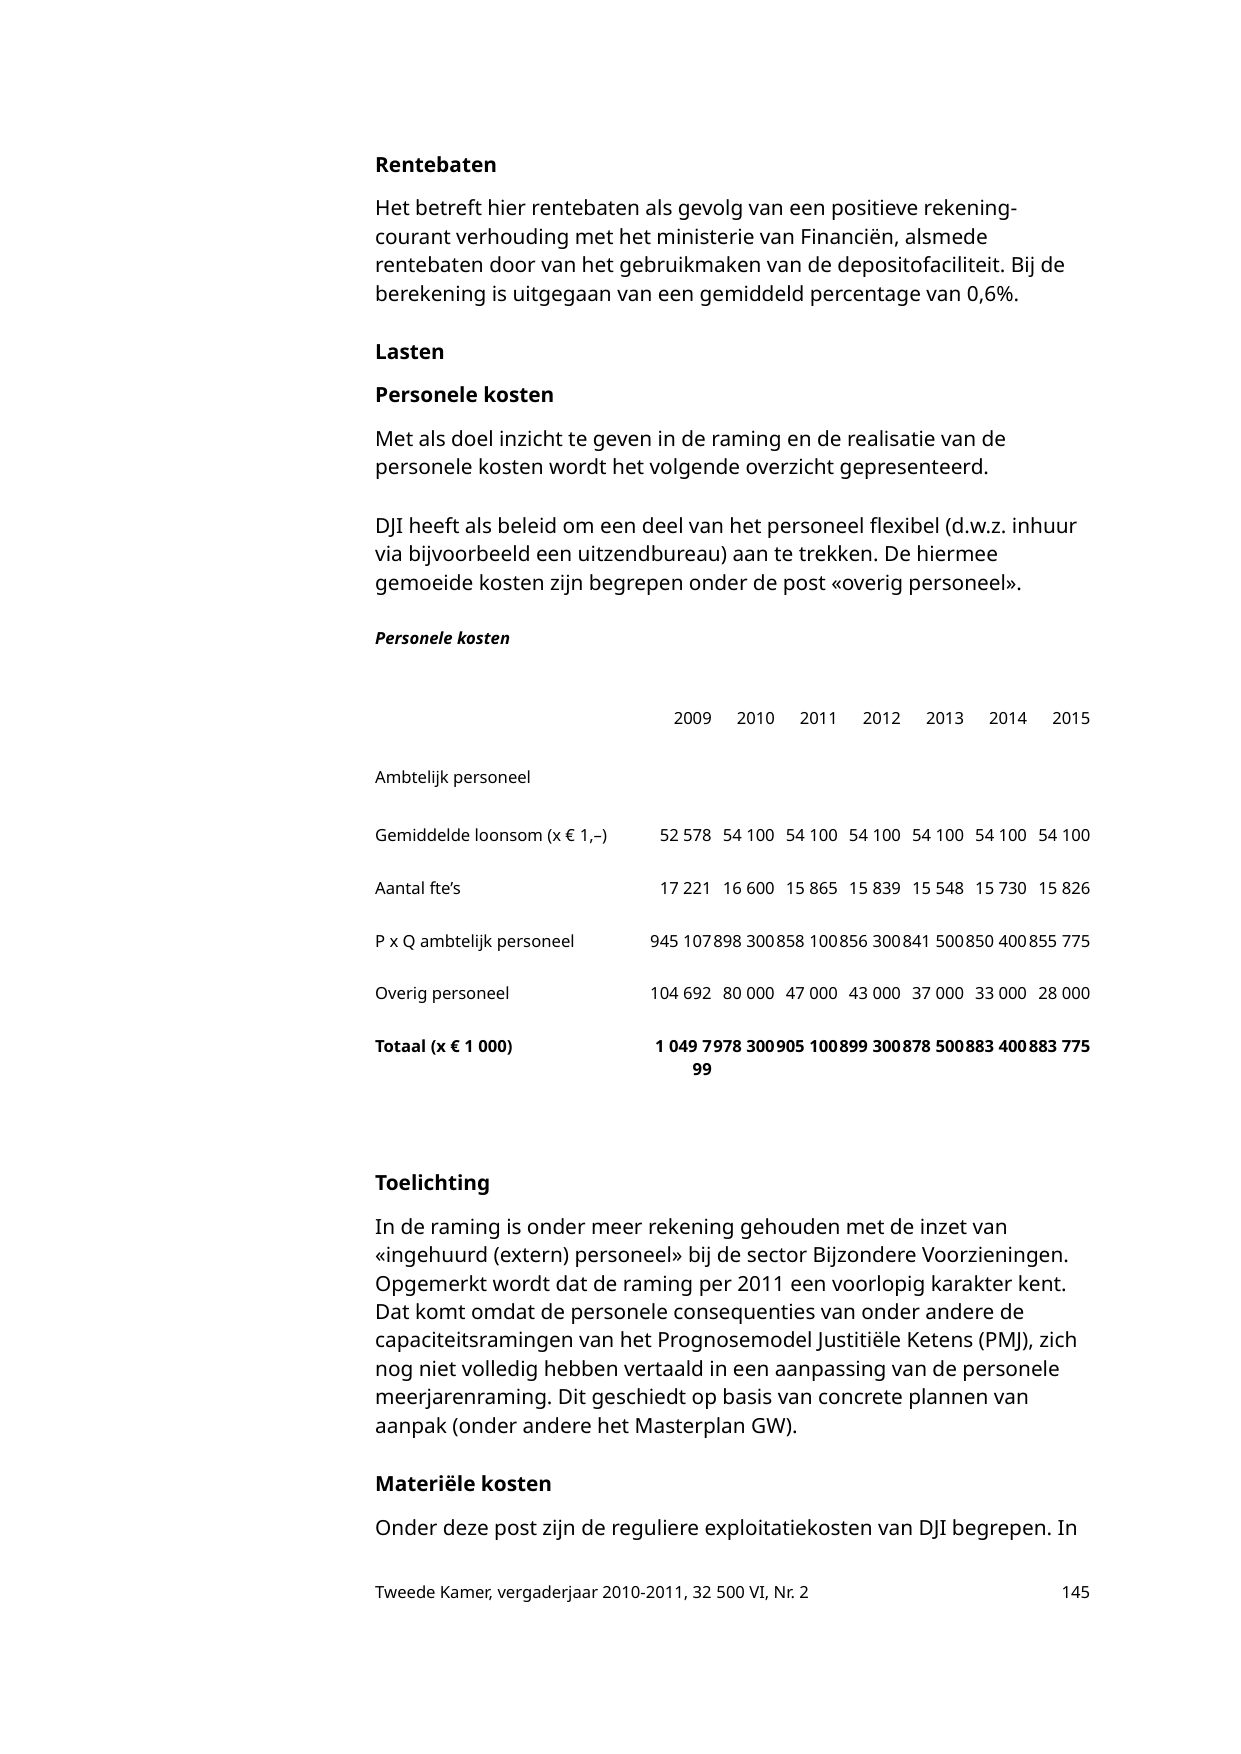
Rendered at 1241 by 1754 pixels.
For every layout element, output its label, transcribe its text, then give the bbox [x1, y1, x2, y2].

table_cell 841 500 [901, 929, 964, 982]
table_cell [711, 765, 774, 824]
table_cell 856 300 [838, 929, 901, 982]
table_cell 54 100 [775, 824, 838, 876]
table_cell 978 300 [711, 1035, 774, 1110]
table_cell 33 000 [964, 982, 1027, 1034]
text Rentebaten [375, 150, 1090, 178]
text Onder deze post zijn de reguliere exploitatiekosten van DJI begrepen. In [375, 1513, 1090, 1541]
text Personele kosten [375, 626, 1090, 649]
table_cell 54 100 [838, 824, 901, 876]
table_cell 43 000 [838, 982, 901, 1034]
table_cell [775, 765, 838, 824]
table_cell 15 839 [838, 876, 901, 929]
table_cell 28 000 [1027, 982, 1090, 1034]
table_cell Totaal (x € 1 000) [375, 1035, 648, 1110]
text Het betreft hier rentebaten als gevolg van een positieve rekening-courant verhouding met het ministerie van Financiën, alsmede rentebaten door van het gebruikmaken van de depositofaciliteit. Bij de berekening is uitgegaan van een gemiddeld percentage van 0,6%. [375, 193, 1090, 307]
table_cell 37 000 [901, 982, 964, 1034]
table_cell 80 000 [711, 982, 774, 1034]
table_cell 54 100 [1027, 824, 1090, 876]
table_header 2015 [1027, 707, 1090, 765]
table_cell [964, 765, 1027, 824]
table_cell 15 548 [901, 876, 964, 929]
table_cell 878 500 [901, 1035, 964, 1110]
table_cell [648, 765, 711, 824]
table_header [375, 707, 648, 765]
table_cell 945 107 [648, 929, 711, 982]
table_cell 15 865 [775, 876, 838, 929]
table_cell 899 300 [838, 1035, 901, 1110]
table_header 2010 [711, 707, 774, 765]
table_cell 54 100 [901, 824, 964, 876]
table_cell Aantal fte’s [375, 876, 648, 929]
text Materiële kosten [375, 1469, 1090, 1498]
table_cell 54 100 [964, 824, 1027, 876]
table_cell [838, 765, 901, 824]
table_cell 15 826 [1027, 876, 1090, 929]
table_cell [1027, 765, 1090, 824]
table_header 2013 [901, 707, 964, 765]
table_cell 47 000 [775, 982, 838, 1034]
table_cell 52 578 [648, 824, 711, 876]
table_cell 1 049 799 [648, 1035, 711, 1110]
table_cell 16 600 [711, 876, 774, 929]
table_header 2011 [775, 707, 838, 765]
text Lasten [375, 337, 1090, 366]
table_cell 883 400 [964, 1035, 1027, 1110]
table_cell 54 100 [711, 824, 774, 876]
table_cell 883 775 [1027, 1035, 1090, 1110]
table_cell 850 400 [964, 929, 1027, 982]
table_cell 855 775 [1027, 929, 1090, 982]
text Met als doel inzicht te geven in de raming en de realisatie van de personele kosten wordt het volgende overzicht gepresenteerd. [375, 424, 1090, 481]
table_cell [901, 765, 964, 824]
text In de raming is onder meer rekening gehouden met de inzet van «ingehuurd (extern) personeel» bij de sector Bijzondere Voorzieningen. Opgemerkt wordt dat de raming per 2011 een voorlopig karakter kent. Dat komt omdat de personele consequenties van onder andere de capaciteitsramingen van het Prognosemodel Justitiële Ketens (PMJ), zich nog niet volledig hebben vertaald in een aanpassing van de personele meerjarenraming. Dit geschiedt op basis van concrete plannen van aanpak (onder andere het Masterplan GW). [375, 1212, 1090, 1439]
table_header 2009 [648, 707, 711, 765]
table_cell 898 300 [711, 929, 774, 982]
table_cell 905 100 [775, 1035, 838, 1110]
table_cell 104 692 [648, 982, 711, 1034]
table_cell 858 100 [775, 929, 838, 982]
table_header 2012 [838, 707, 901, 765]
text Toelichting [375, 1168, 1090, 1197]
table_cell Overig personeel [375, 982, 648, 1034]
table_cell 15 730 [964, 876, 1027, 929]
text DJI heeft als beleid om een deel van het personeel flexibel (d.w.z. inhuur via bijvoorbeeld een uitzendbureau) aan te trekken. De hiermee gemoeide kosten zijn begrepen onder de post «overig personeel». [375, 511, 1090, 596]
table_cell 17 221 [648, 876, 711, 929]
table_cell Ambtelijk personeel [375, 765, 648, 824]
table_cell P x Q ambtelijk personeel [375, 929, 648, 982]
text Personele kosten [375, 381, 1090, 409]
table_header 2014 [964, 707, 1027, 765]
table_cell Gemiddelde loonsom (x € 1,–) [375, 824, 648, 876]
